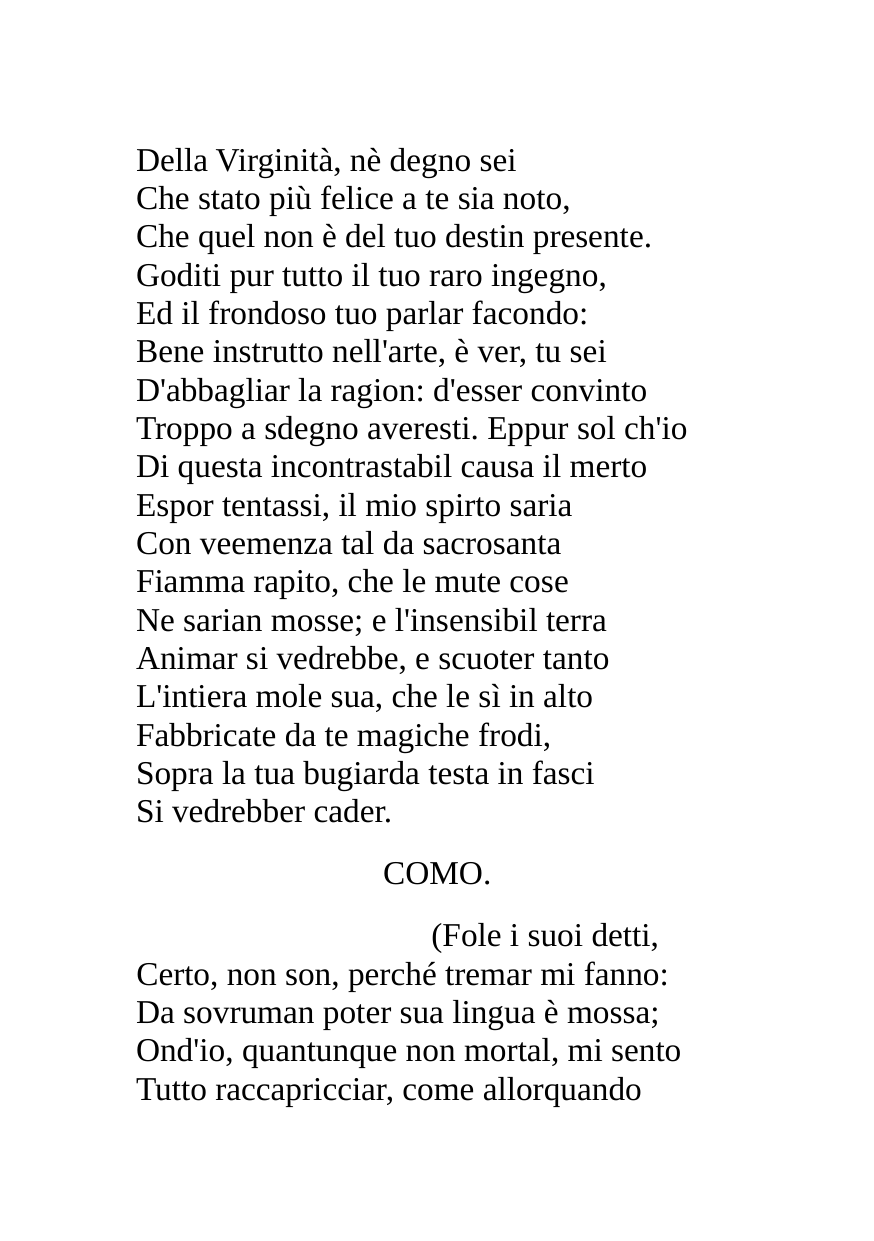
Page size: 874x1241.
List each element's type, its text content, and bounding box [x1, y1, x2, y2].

text Ne sarian mosse; e l'insensibil terra [106, 600, 768, 638]
text L'intiera mole sua, che le sì in alto [106, 677, 768, 715]
text D'abbagliar la ragion: d'esser convinto [106, 370, 768, 408]
text Tutto raccapricciar, come allorquando [106, 1069, 768, 1107]
text Fabbricate da te magiche frodi, [106, 715, 768, 753]
text Ed il frondoso tuo parlar facondo: [106, 293, 768, 332]
text Della Virginità, nè degno sei [106, 140, 768, 178]
text Espor tentassi, il mio spirto saria [106, 485, 768, 523]
text Che stato più felice a te sia noto, [106, 178, 768, 217]
text Che quel non è del tuo destin presente. [106, 217, 768, 255]
text Certo, non son, perché tremar mi fanno: [106, 954, 768, 992]
text Fiamma rapito, che le mute cose [106, 562, 768, 600]
text Animar si vedrebbe, e scuoter tanto [106, 638, 768, 677]
text Si vedrebber cader. [106, 792, 768, 830]
text Ond'io, quantunque non mortal, mi sento [106, 1031, 768, 1069]
text COMO. [106, 853, 768, 892]
text Troppo a sdegno averesti. Eppur sol ch'io [106, 408, 768, 447]
text (Fole i suoi detti, [402, 916, 768, 954]
text Con veemenza tal da sacrosanta [106, 523, 768, 562]
text Bene instrutto nell'arte, è ver, tu sei [106, 332, 768, 370]
text Goditi pur tutto il tuo raro ingegno, [106, 255, 768, 293]
text Da sovruman poter sua lingua è mossa; [106, 992, 768, 1031]
text Sopra la tua bugiarda testa in fasci [106, 753, 768, 792]
text Di questa incontrastabil causa il merto [106, 447, 768, 485]
